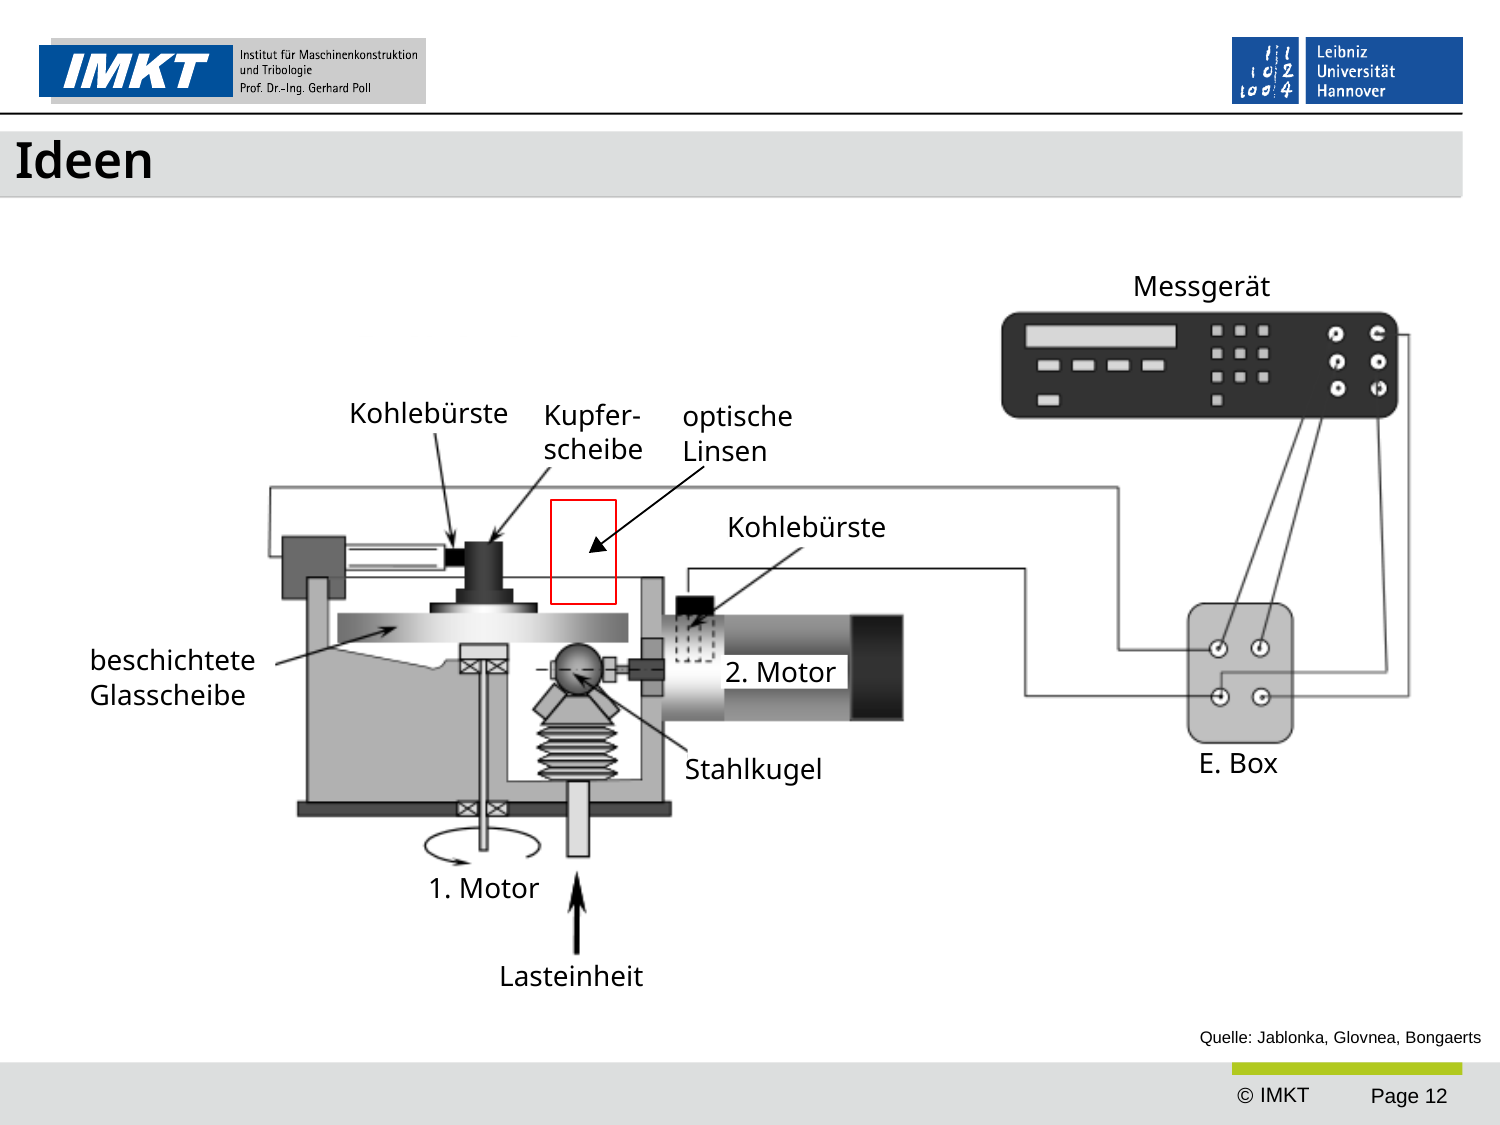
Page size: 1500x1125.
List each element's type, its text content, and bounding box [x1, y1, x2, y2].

picture [1232, 37, 1463, 104]
title Ideen [0, 121, 1463, 211]
picture [74, 268, 1425, 999]
text_box Quelle: Jablonka, Glovnea, Bongaerts [1185, 1019, 1497, 1055]
